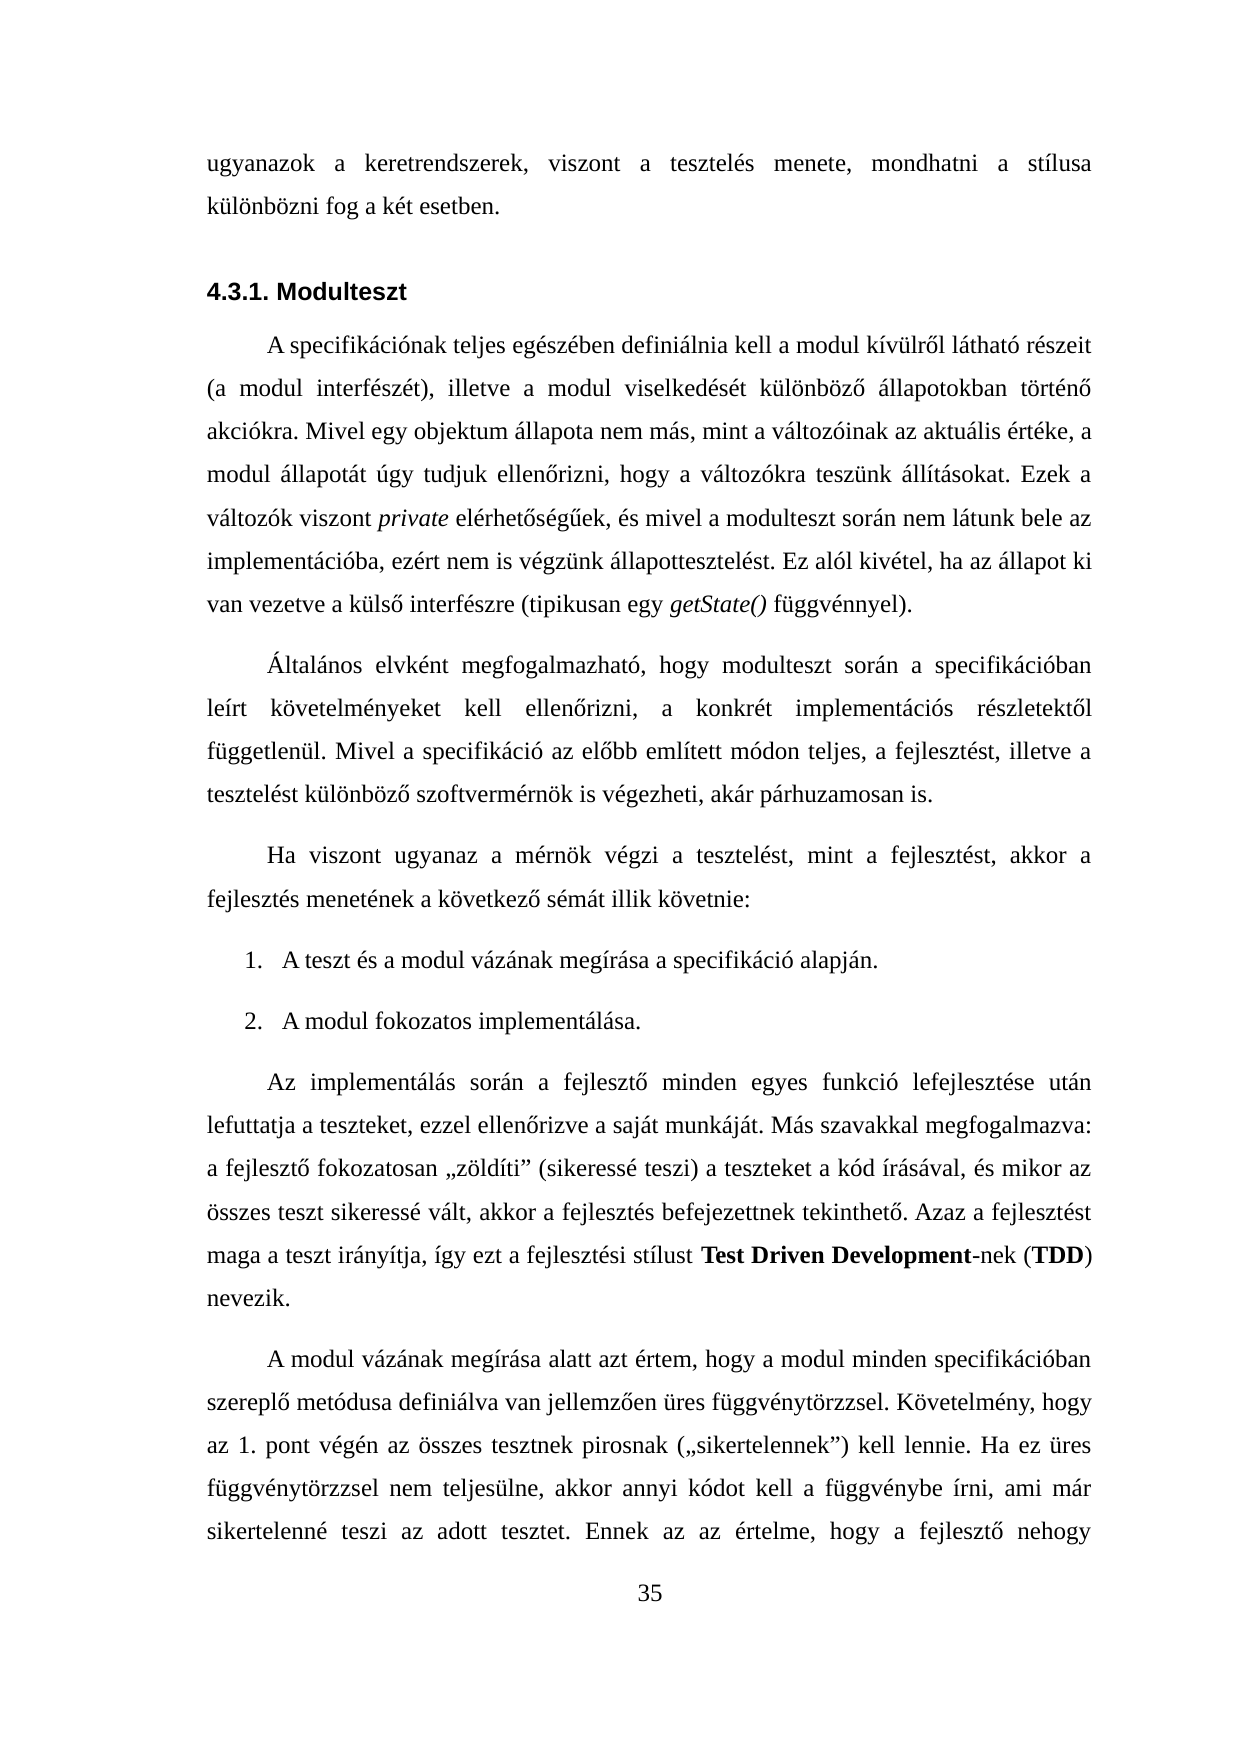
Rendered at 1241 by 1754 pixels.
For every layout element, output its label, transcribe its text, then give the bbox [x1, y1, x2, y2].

text Ha viszont ugyanaz a mérnök végzi a tesztelést, mint a fejlesztést, akkor a fejlesztés menetének a következő sémát illik követnie: [207, 841, 1093, 912]
list A modul fokozatos implementálása. [244, 1006, 1093, 1035]
subtitle Modulteszt [207, 277, 1093, 306]
text ugyanazok a keretrendszerek, viszont a tesztelés menete, mondhatni a stílusa különbözni fog a két esetben. [207, 148, 1093, 219]
text A specifikációnak teljes egészében definiálnia kell a modul kívülről látható részeit (a modul interfészét), illetve a modul viselkedését különböző állapotokban történő akciókra. Mivel egy objektum állapota nem más, mint a változóinak az aktuális értéke, a modul állapotát úgy tudjuk ellenőrizni, hogy a változókra teszünk állításokat. Ezek a változók viszont private elérhetőségűek, és mivel a modulteszt során nem látunk bele az implementációba, ezért nem is végzünk állapottesztelést. Ez alól kivétel, ha az állapot ki van vezetve a külső interfészre (tipikusan egy getState() függvénnyel). [207, 330, 1093, 618]
list A teszt és a modul vázának megírása a specifikáció alapján. [244, 945, 1093, 974]
text Általános elvként megfogalmazható, hogy modulteszt során a specifikációban leírt követelményeket kell ellenőrizni, a konkrét implementációs részletektől függetlenül. Mivel a specifikáció az előbb említett módon teljes, a fejlesztést, illetve a tesztelést különböző szoftvermérnök is végezheti, akár párhuzamosan is. [207, 650, 1093, 808]
text A modul vázának megírása alatt azt értem, hogy a modul minden specifikációban szereplő metódusa definiálva van jellemzően üres függvénytörzzsel. Követelmény, hogy az 1. pont végén az összes tesztnek pirosnak („sikertelennek”) kell lennie. Ha ez üres függvénytörzzsel nem teljesülne, akkor annyi kódot kell a függvénybe írni, ami már sikertelenné teszi az adott tesztet. Ennek az az értelme, hogy a fejlesztő nehogy [207, 1344, 1093, 1545]
text Az implementálás során a fejlesztő minden egyes funkció lefejlesztése után lefuttatja a teszteket, ezzel ellenőrizve a saját munkáját. Más szavakkal megfogalmazva: a fejlesztő fokozatosan „zöldíti” (sikeressé teszi) a teszteket a kód írásával, és mikor az összes teszt sikeressé vált, akkor a fejlesztés befejezettnek tekinthető. Azaz a fejlesztést maga a teszt irányítja, így ezt a fejlesztési stílust Test Driven Development-nek (TDD) nevezik. [207, 1067, 1093, 1312]
